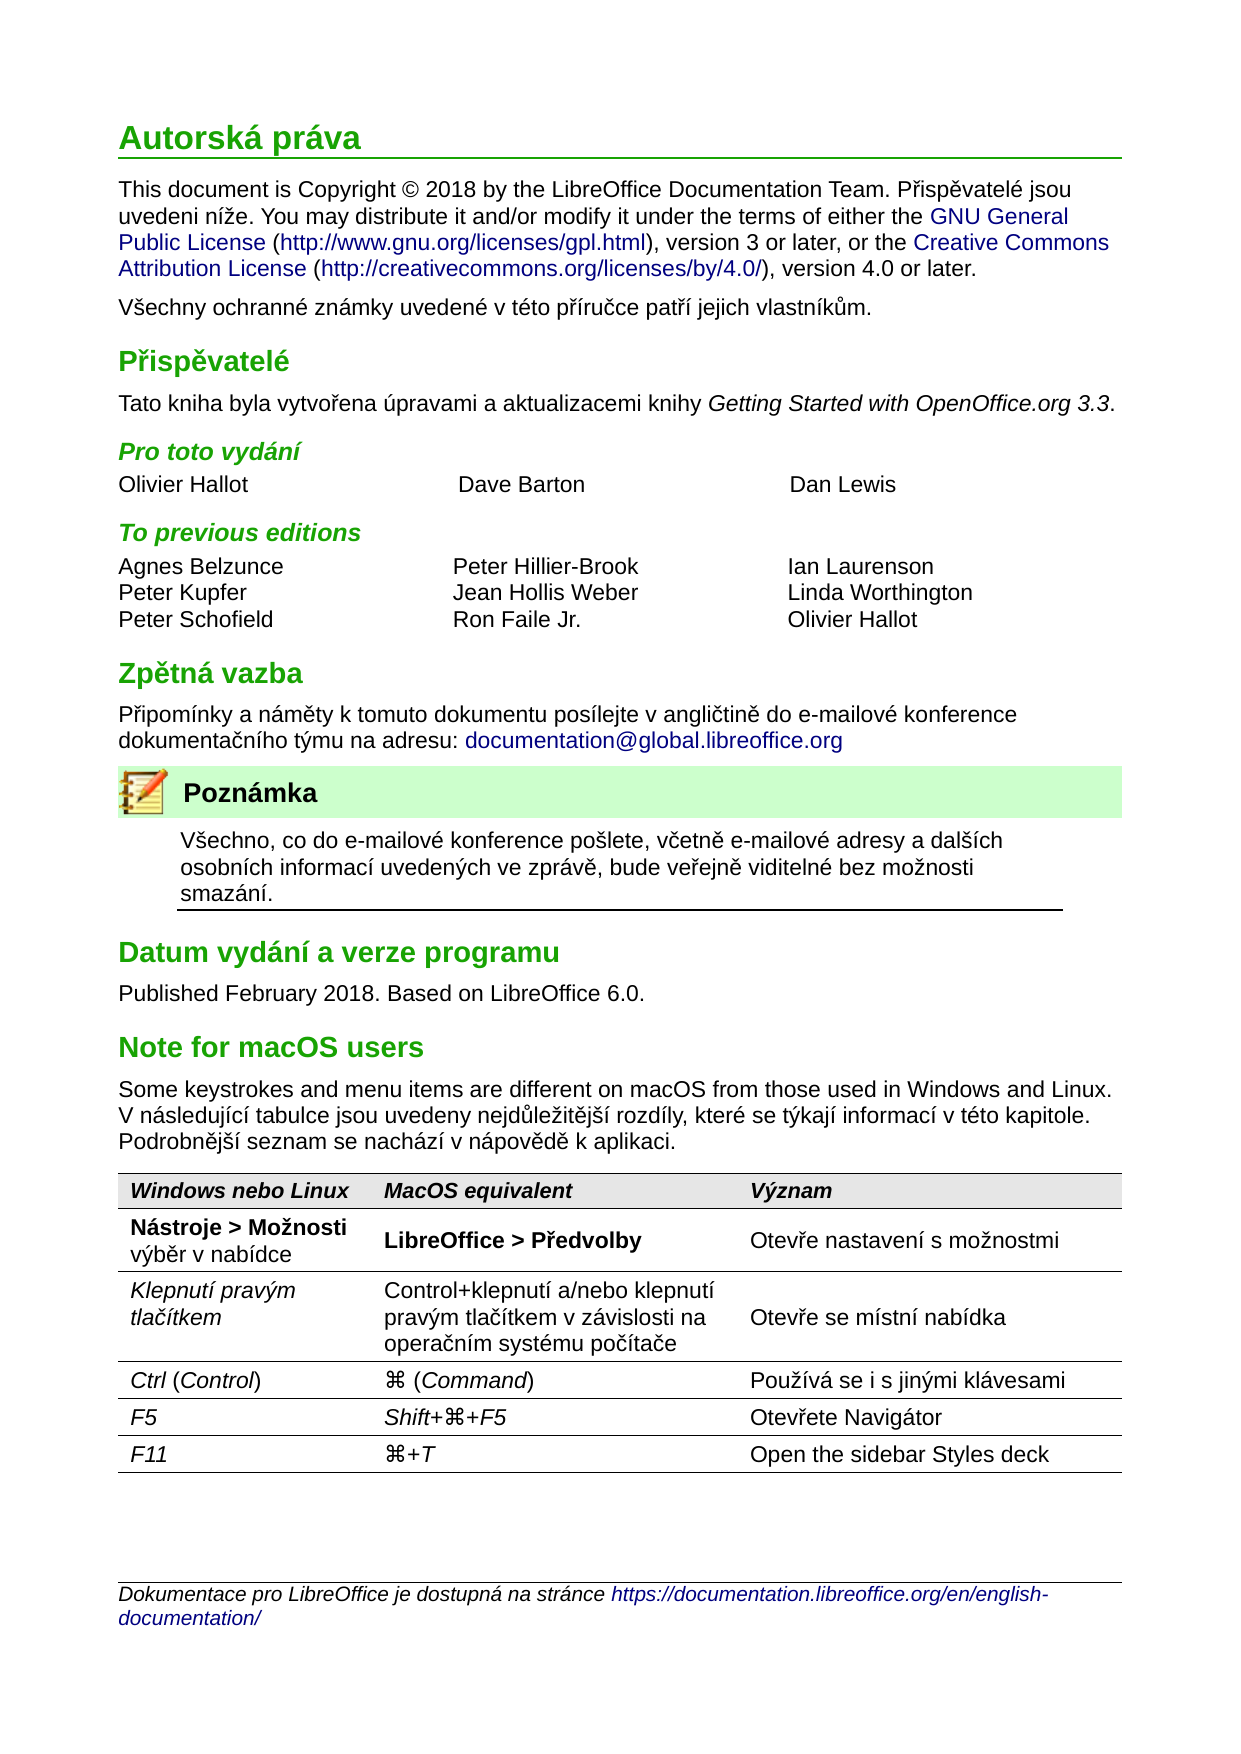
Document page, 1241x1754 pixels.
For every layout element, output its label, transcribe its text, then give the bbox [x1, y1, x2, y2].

table_cell Control+klepnutí a/nebo klepnutí pravým tlačítkem v závislosti na operačním systému počítače [372, 1272, 738, 1361]
table_header Peter Hillier-Brook [453, 553, 787, 579]
table_cell F11 [118, 1436, 372, 1472]
text Published February 2018. Based on LibreOffice 6.0. [118, 980, 1122, 1007]
table_cell Shift+⌘+F5 [372, 1399, 738, 1435]
text This document is Copyright © 2018 by the LibreOffice Documentation Team. Přispěvatelé jsou uvedeni níže. You may distribute it and/or modify it under the terms of either the GNU General Public License (http://www.gnu.org/licenses/gpl.html), version 3 or later, or the Creative Commons Attribution License (http://creativecommons.org/licenses/by/4.0/), version 4.0 or later. [118, 176, 1122, 282]
text Všechno, co do e-mailové konference pošlete, včetně e-mailové adresy a dalších osobních informací uvedených ve zprávě, bude veřejně viditelné bez možnosti smazání. [177, 824, 1063, 909]
table_cell Otevře se místní nabídka [738, 1272, 1122, 1361]
table_cell Klepnutí pravým tlačítkem [118, 1272, 372, 1361]
table_cell ⌘ (Command) [372, 1362, 738, 1398]
table_header Windows nebo Linux [118, 1174, 372, 1208]
subtitle Autorská práva [118, 118, 1122, 157]
text Připomínky a náměty k tomuto dokumentu posílejte v angličtině do e-mailové konference dokumentačního týmu na adresu: documentation@global.libreoffice.org [118, 701, 1122, 754]
table_cell Peter Schofield [118, 606, 453, 632]
subtitle Pro toto vydání [118, 437, 1122, 465]
table_header Agnes Belzunce [118, 553, 453, 579]
table_cell Linda Worthington [788, 579, 1122, 606]
text Všechny ochranné známky uvedené v této příručce patří jejich vlastníkům. [118, 294, 1122, 321]
subtitle Poznámka [118, 766, 1122, 818]
table_cell Ron Faile Jr. [453, 606, 787, 632]
table_cell Ctrl (Control) [118, 1362, 372, 1398]
table_cell LibreOffice > Předvolby [372, 1209, 738, 1271]
table_cell Open the sidebar Styles deck [738, 1436, 1122, 1472]
table_header Ian Laurenson [788, 553, 1122, 579]
subtitle Datum vydání a verze programu [118, 935, 1122, 968]
table_header MacOS equivalent [372, 1174, 738, 1208]
table_cell Používá se i s jinými klávesami [738, 1362, 1122, 1398]
table_cell Otevře nastavení s možnostmi [738, 1209, 1122, 1271]
subtitle To previous editions [118, 518, 1122, 547]
subtitle Přispěvatelé [118, 344, 1122, 378]
text Tato kniha byla vytvořena úpravami a aktualizacemi knihy Getting Started with OpenOffice.org 3.3. [118, 389, 1122, 416]
table_cell Jean Hollis Weber [453, 579, 787, 606]
subtitle Note for macOS users [118, 1030, 1122, 1064]
table_header Dave Barton [458, 471, 789, 498]
table_header Dan Lewis [789, 471, 1122, 498]
table_cell Peter Kupfer [118, 579, 453, 606]
table_header Význam [738, 1174, 1122, 1208]
table_cell Nástroje > Možnosti výběr v nabídce [118, 1209, 372, 1271]
table_cell ⌘+T [372, 1436, 738, 1472]
table_cell F5 [118, 1399, 372, 1435]
text Some keystrokes and menu items are different on macOS from those used in Windows and Linux. V následující tabulce jsou uvedeny nejdůležitější rozdíly, které se týkají informací v této kapitole. Podrobnější seznam se nachází v nápovědě k aplikaci. [118, 1076, 1122, 1155]
subtitle Zpětná vazba [118, 656, 1122, 689]
picture [119, 767, 170, 818]
table_header Olivier Hallot [118, 471, 458, 498]
table_cell Otevřete Navigátor [738, 1399, 1122, 1435]
table_cell Olivier Hallot [788, 606, 1122, 632]
